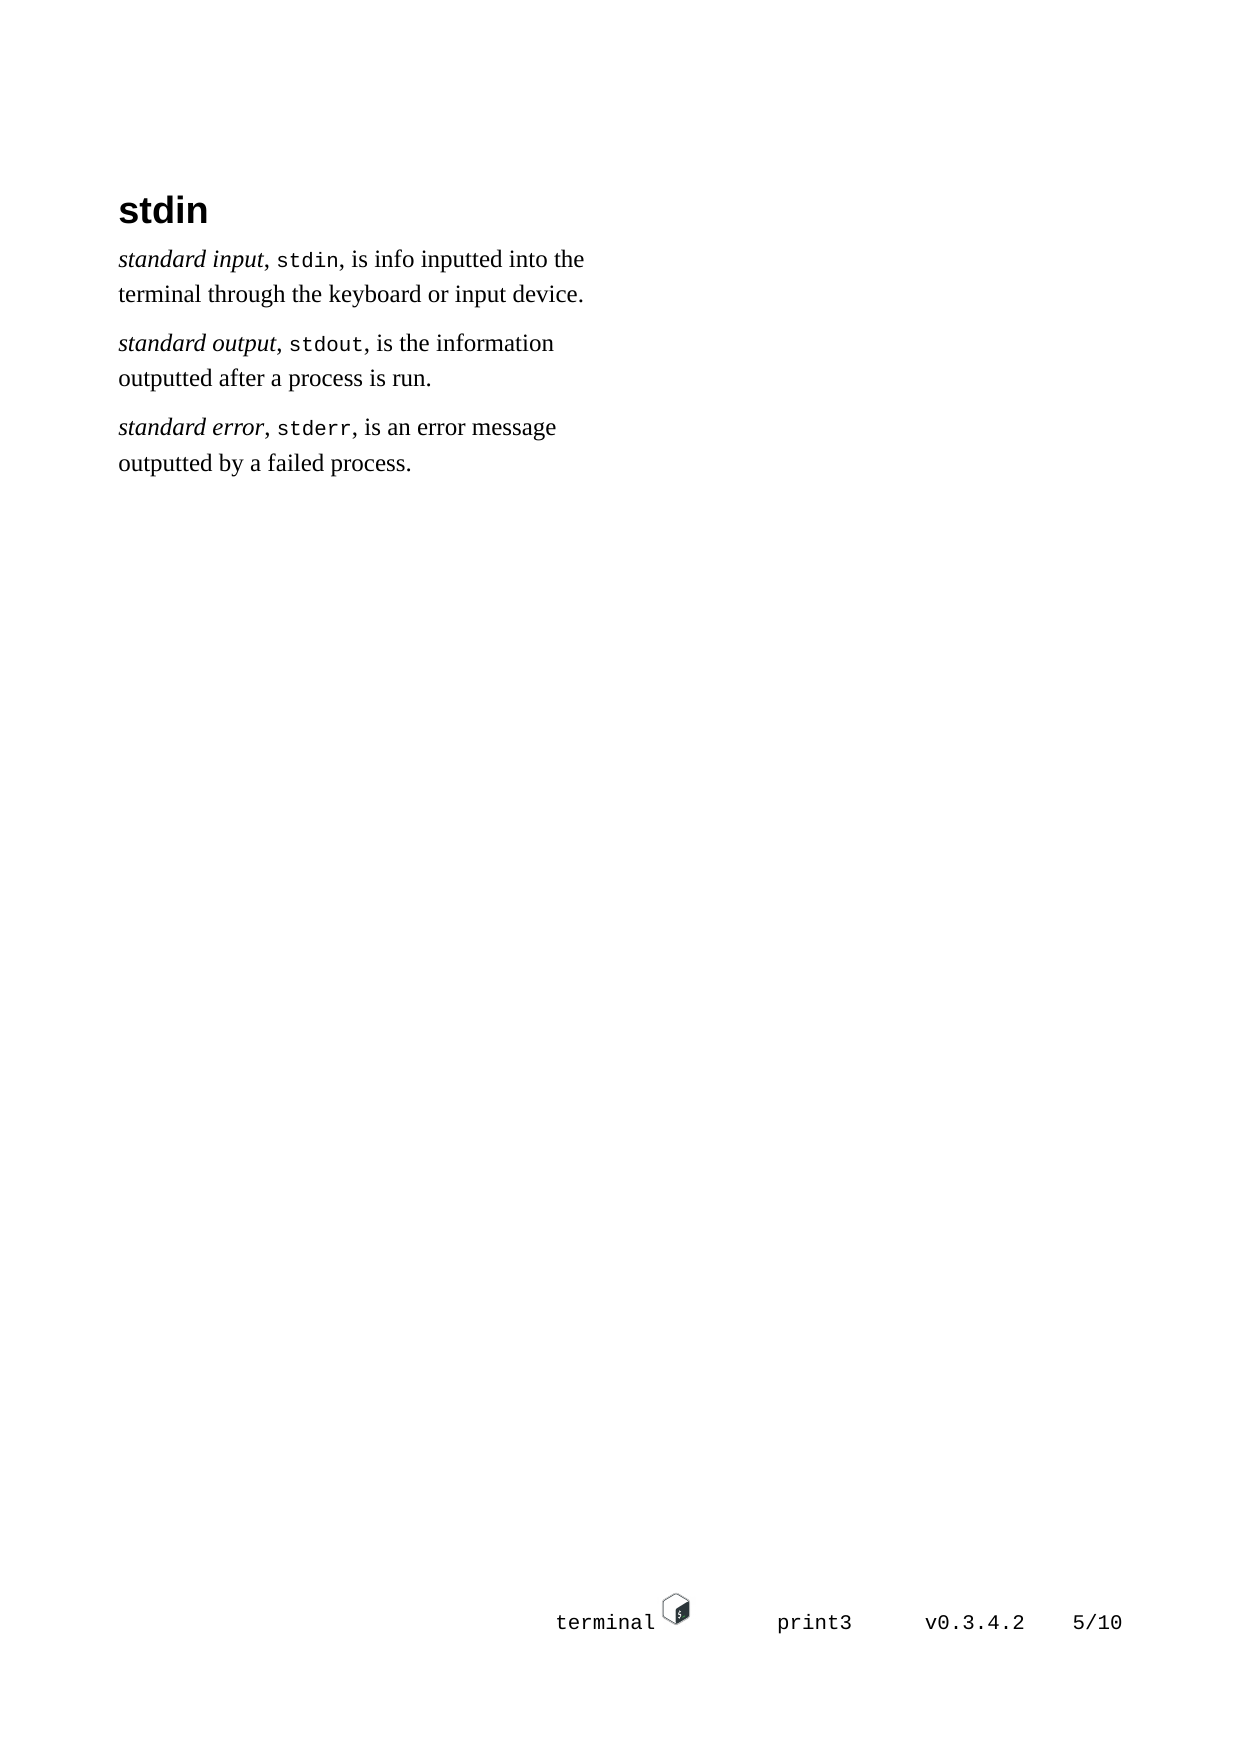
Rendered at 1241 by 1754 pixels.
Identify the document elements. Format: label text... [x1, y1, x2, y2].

text standard output, stdout, is the information outputted after a process is run. [118, 328, 591, 392]
picture [655, 1588, 697, 1630]
subtitle stdin [118, 187, 591, 231]
text standard input, stdin, is info inputted into the terminal through the keyboard or input device. [118, 244, 591, 308]
text standard error, stderr, is an error message outputted by a failed process. [118, 412, 591, 476]
